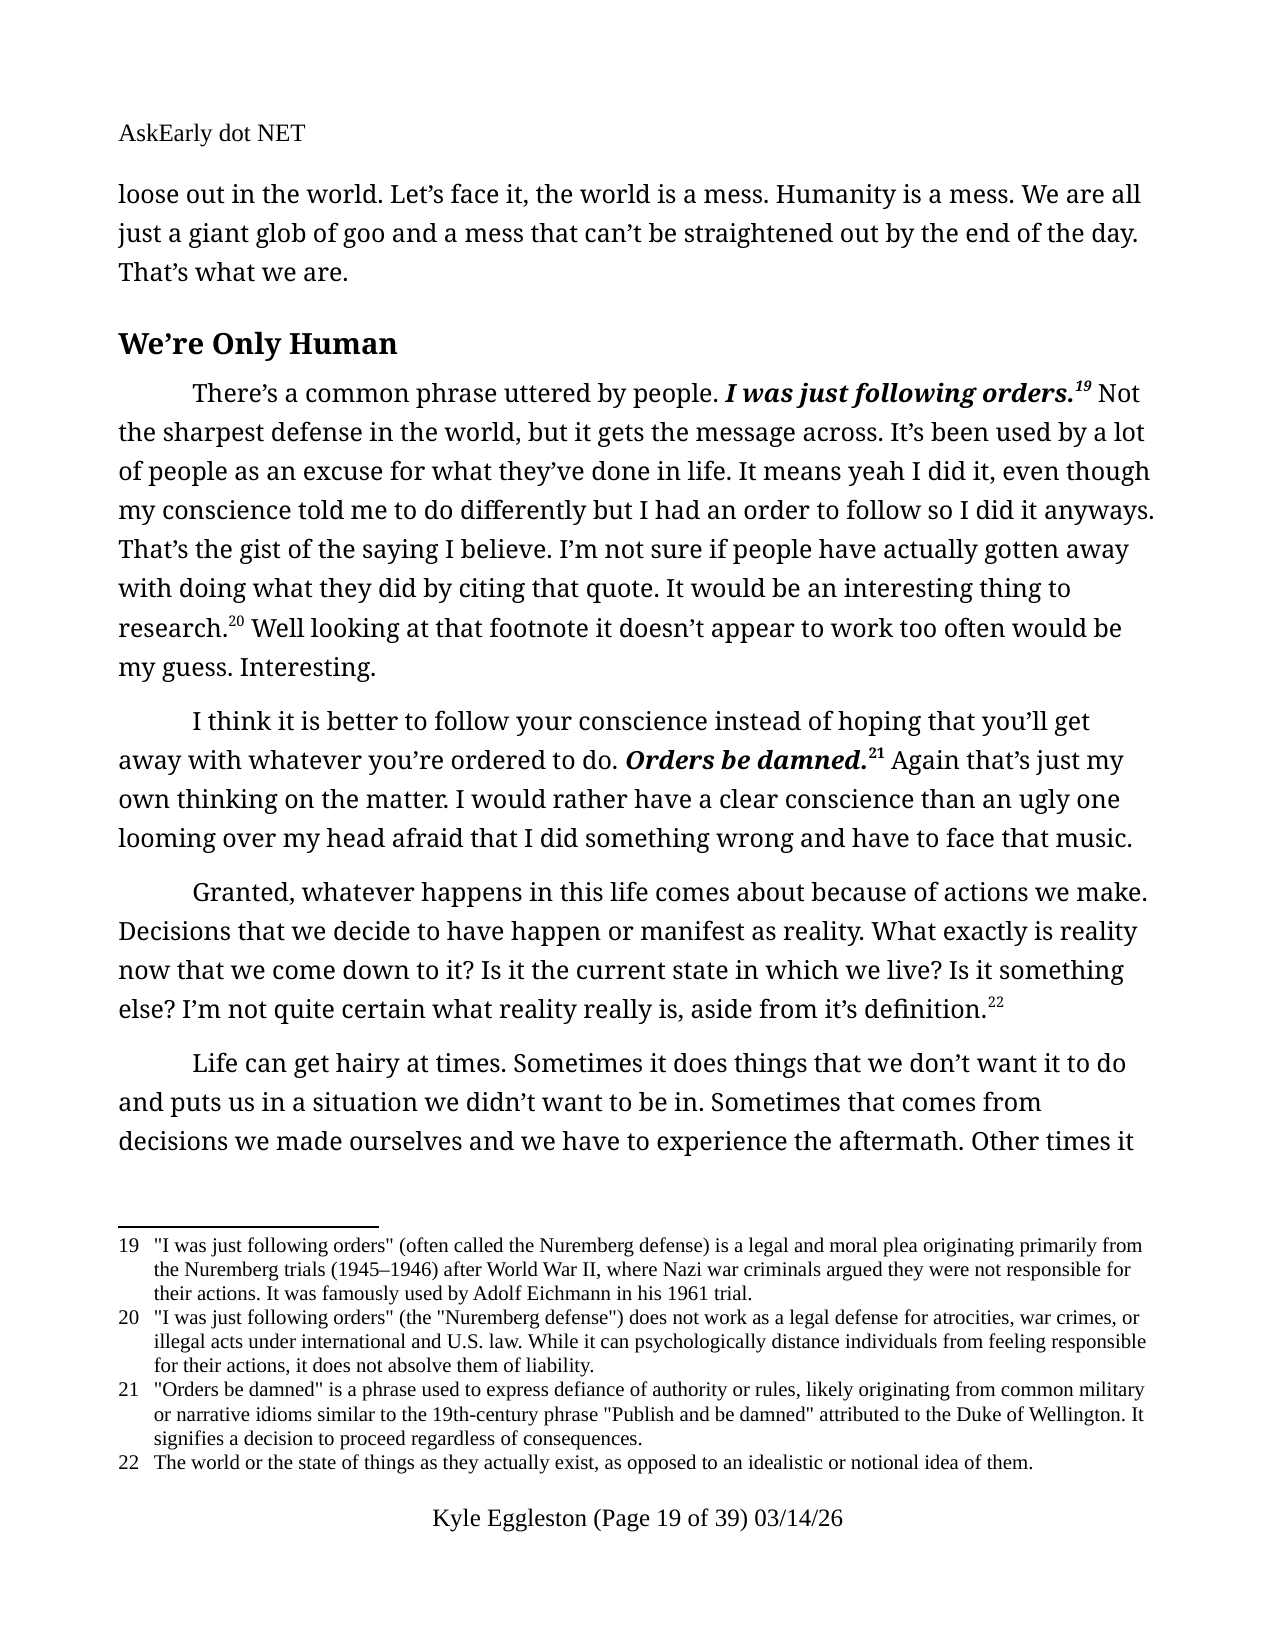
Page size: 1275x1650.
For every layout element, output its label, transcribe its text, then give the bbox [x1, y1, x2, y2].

text loose out in the world. Let’s face it, the world is a mess. Humanity is a mess. We are all just a giant glob of goo and a mess that can’t be straightened out by the end of the day. That’s what we are. [118, 176, 1157, 289]
text Granted, whatever happens in this life comes about because of actions we make. Decisions that we decide to have happen or manifest as reality. What exactly is reality now that we come down to it? Is it the current state in which we live? Is it something else? I’m not quite certain what reality really is, aside from it’s definition. [118, 874, 1157, 1026]
text The world or the state of things as they actually exist, as opposed to an idealistic or notional idea of them. [118, 1449, 1157, 1474]
text I think it is better to follow your conscience instead of hoping that you’ll get away with whatever you’re ordered to do. Orders be damned. Again that’s just my own thinking on the matter. I would rather have a clear conscience than an ugly one looming over my head afraid that I did something wrong and have to face that music. [118, 703, 1157, 855]
text "I was just following orders" (the "Nuremberg defense") does not work as a legal defense for atrocities, war crimes, or illegal acts under international and U.S. law. While it can psychologically distance individuals from feeling responsible for their actions, it does not absolve them of liability. [118, 1305, 1157, 1377]
text Life can get hairy at times. Sometimes it does things that we don’t want it to do and puts us in a situation we didn’t want to be in. Sometimes that comes from decisions we made ourselves and we have to experience the aftermath. Other times it [118, 1046, 1157, 1158]
text "Orders be damned" is a phrase used to express defiance of authority or rules, likely originating from common military or narrative idioms similar to the 19th-century phrase "Publish and be damned" attributed to the Duke of Wellington. It signifies a decision to proceed regardless of consequences. [118, 1377, 1157, 1449]
text "I was just following orders" (often called the Nuremberg defense) is a legal and moral plea originating primarily from the Nuremberg trials (1945–1946) after World War II, where Nazi war criminals argued they were not responsible for their actions. It was famously used by Adolf Eichmann in his 1961 trial. [118, 1233, 1157, 1305]
subtitle We’re Only Human [118, 323, 1157, 363]
text There’s a common phrase uttered by people. I was just following orders. Not the sharpest defense in the world, but it gets the message across. It’s been used by a lot of people as an excuse for what they’ve done in life. It means yeah I did it, even though my conscience told me to do differently but I had an order to follow so I did it anyways. That’s the gist of the saying I believe. I’m not sure if people have actually gotten away with doing what they did by citing that quote. It would be an interesting thing to research. Well looking at that footnote it doesn’t appear to work too often would be my guess. Interesting. [118, 375, 1157, 683]
